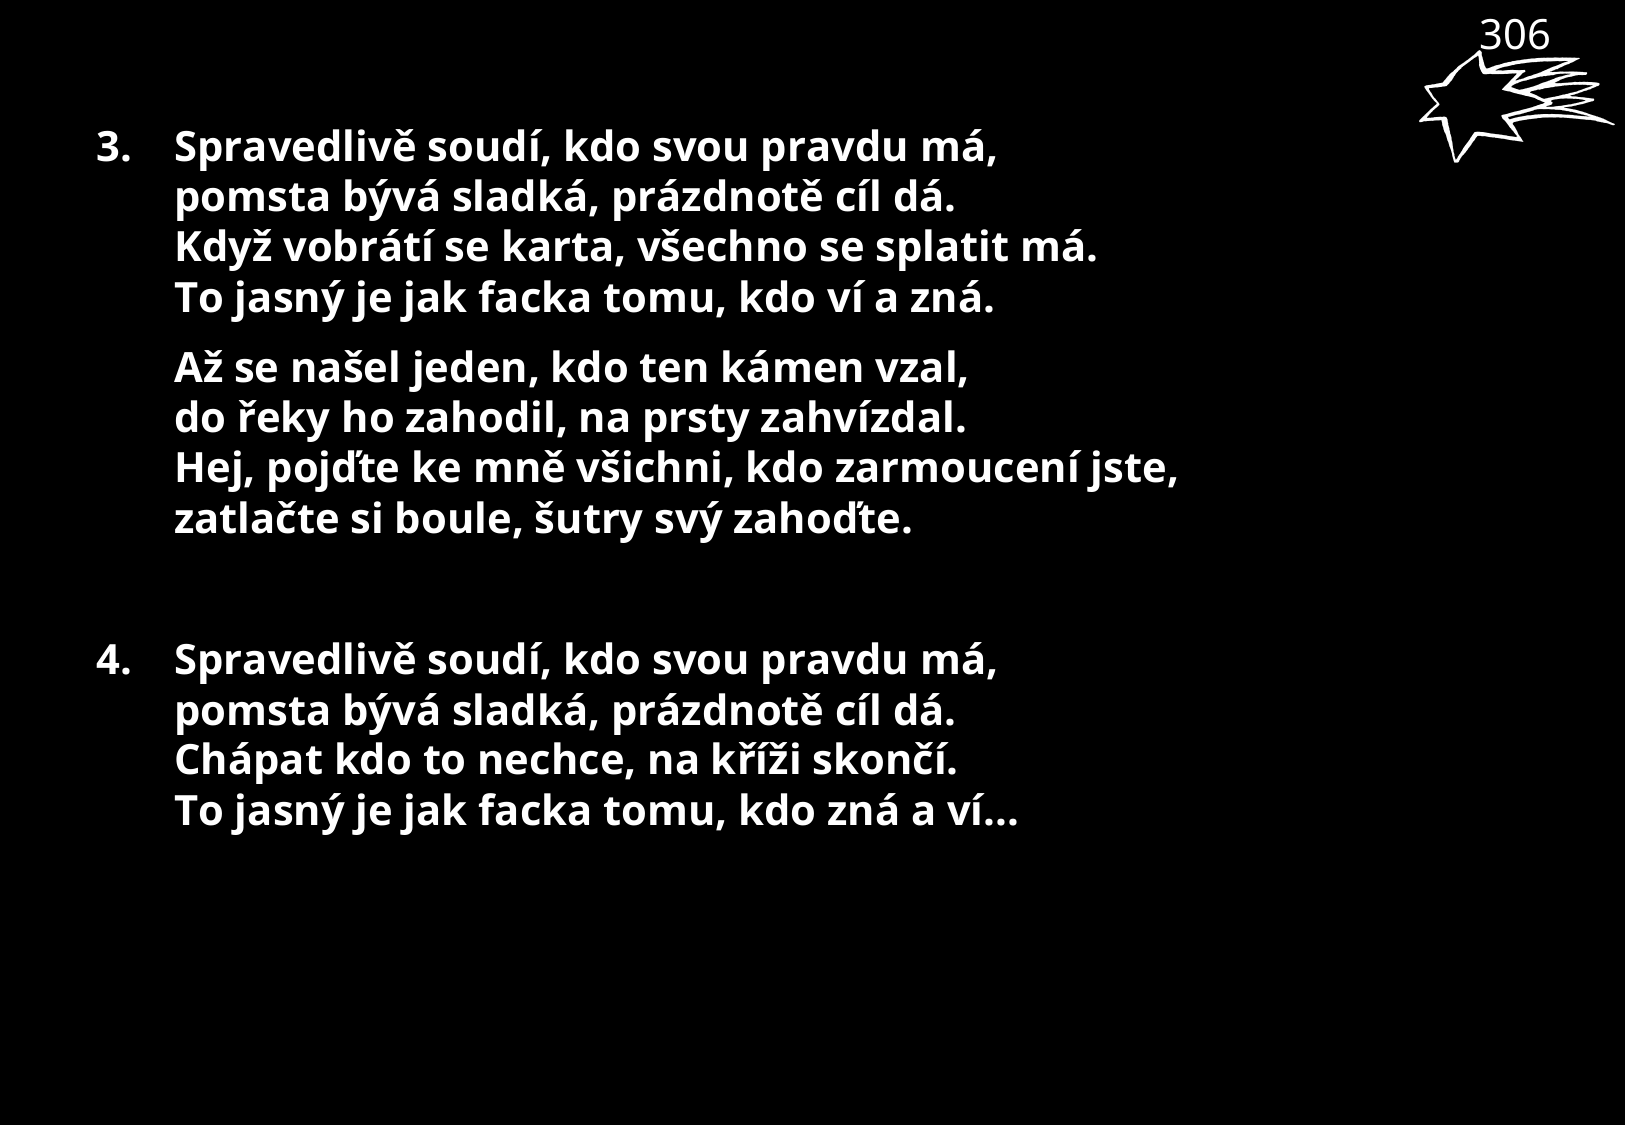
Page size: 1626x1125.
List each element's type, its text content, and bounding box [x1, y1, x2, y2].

text_box 306 [1405, 0, 1626, 66]
list Spravedlivě soudí, kdo svou pravdu má, pomsta bývá sladká, prázdnotě cíl dá. Když vobrátí se karta, všechno se splatit má. To jasný je jak facka tomu, kdo ví a zná. Až se našel jeden, kdo ten kámen vzal, do řeky ho zahodil, na prsty zahvízdal. Hej, pojďte ke mně všichni, kdo zarmoucení jste, zatlačte si boule, šutry svý zahoďte. 4. Spravedlivě soudí, kdo svou pravdu má, pomsta bývá sladká, prázdnotě cíl dá. Chápat kdo to nechce, na kříži skončí. To jasný je jak facka tomu, kdo zná a ví... [81, 112, 1544, 1101]
